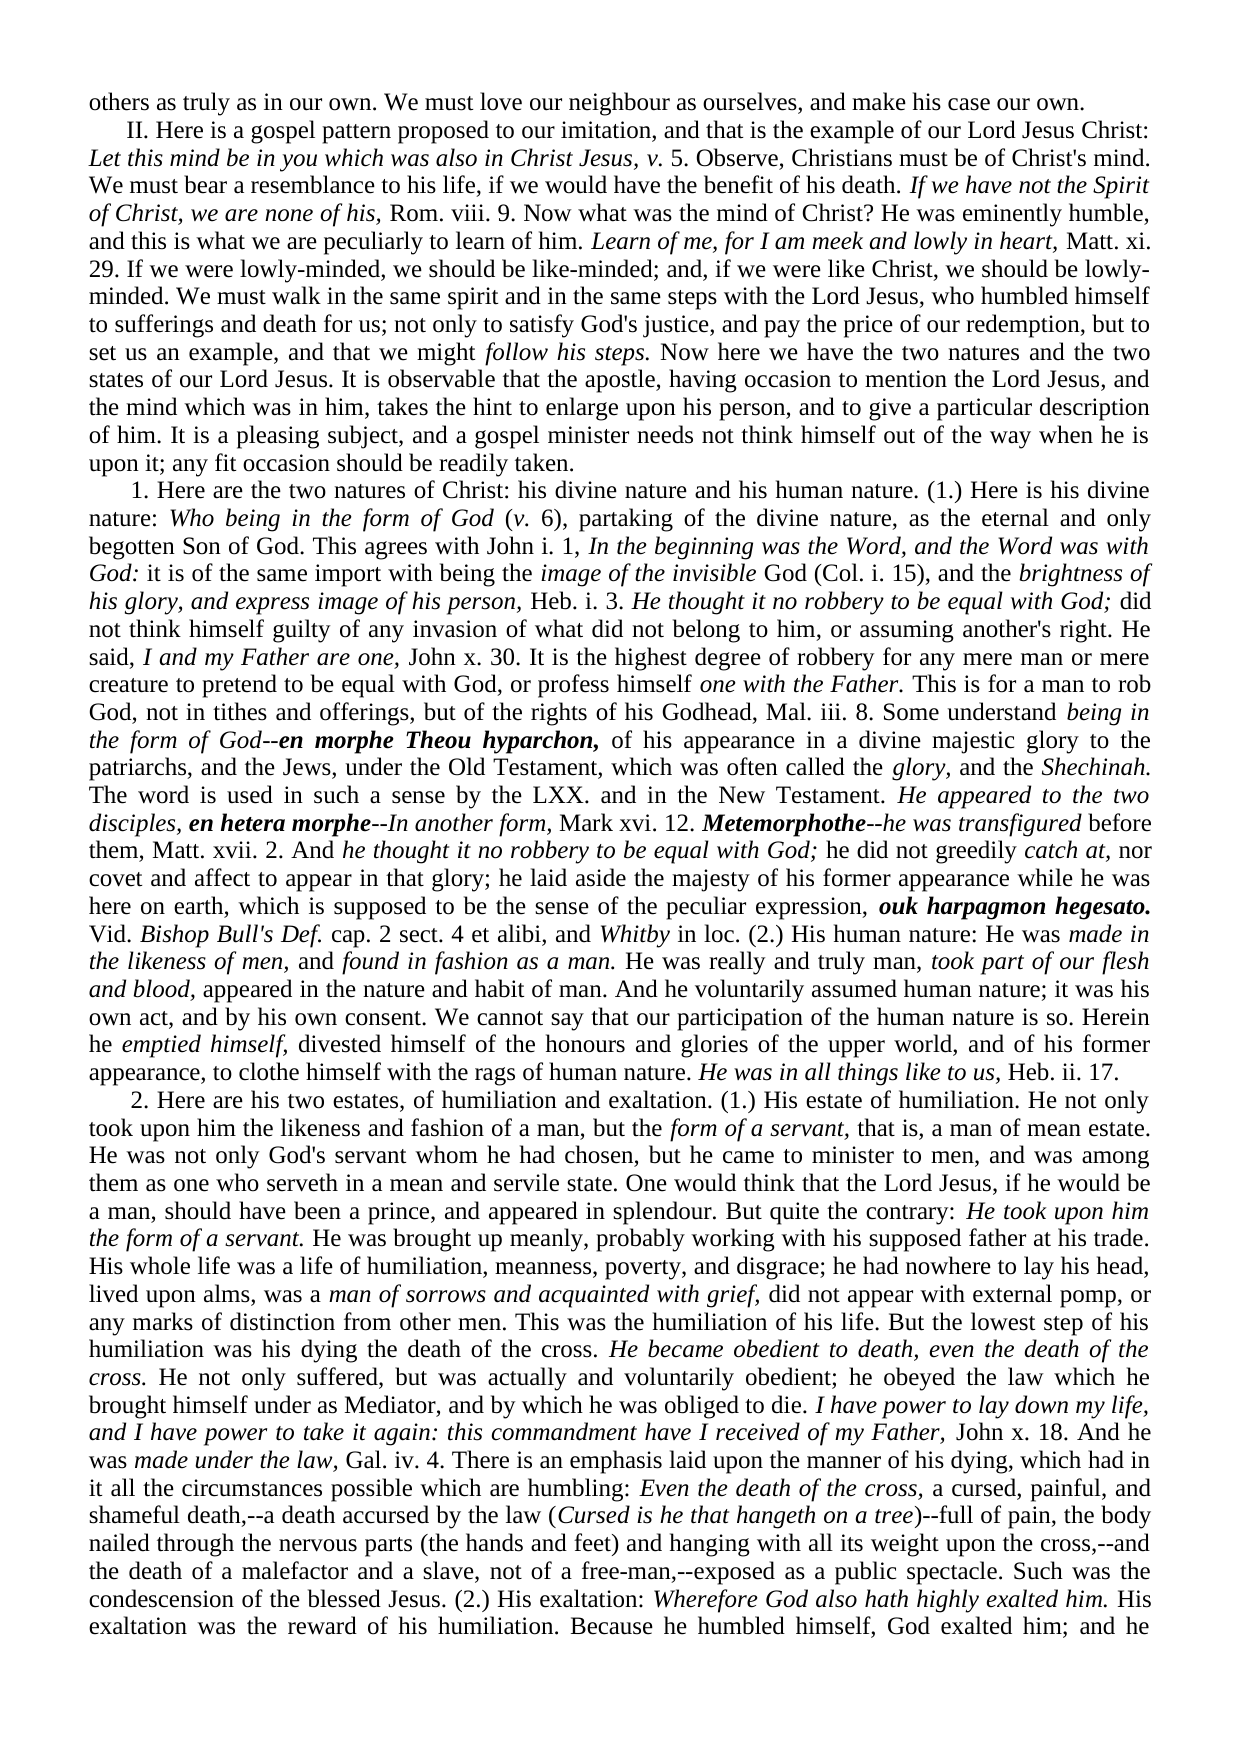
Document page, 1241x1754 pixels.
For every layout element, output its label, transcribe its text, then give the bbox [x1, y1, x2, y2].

text others as truly as in our own. We must love our neighbour as ourselves, and make his case our own. [88, 88, 1152, 116]
text 1. Here are the two natures of Christ: his divine nature and his human nature. (1.) Here is his divine nature: Who being in the form of God (v. 6), partaking of the divine nature, as the eternal and only begotten Son of God. This agrees with John i. 1, In the beginning was the Word, and the Word was with God: it is of the same import with being the image of the invisible God (Col. i. 15), and the brightness of his glory, and express image of his person, Heb. i. 3. He thought it no robbery to be equal with God; did not think himself guilty of any invasion of what did not belong to him, or assuming another's right. He said, I and my Father are one, John x. 30. It is the highest degree of robbery for any mere man or mere creature to pretend to be equal with God, or profess himself one with the Father. This is for a man to rob God, not in tithes and offerings, but of the rights of his Godhead, Mal. iii. 8. Some understand being in the form of God--en morphe Theou hyparchon, of his appearance in a divine majestic glory to the patriarchs, and the Jews, under the Old Testament, which was often called the glory, and the Shechinah. The word is used in such a sense by the LXX. and in the New Testament. He appeared to the two disciples, en hetera morphe--In another form, Mark xvi. 12. Metemorphothe--he was transfigured before them, Matt. xvii. 2. And he thought it no robbery to be equal with God; he did not greedily catch at, nor covet and affect to appear in that glory; he laid aside the majesty of his former appearance while he was here on earth, which is supposed to be the sense of the peculiar expression, ouk harpagmon hegesato. Vid. Bishop Bull's Def. cap. 2 sect. 4 et alibi, and Whitby in loc. (2.) His human nature: He was made in the likeness of men, and found in fashion as a man. He was really and truly man, took part of our flesh and blood, appeared in the nature and habit of man. And he voluntarily assumed human nature; it was his own act, and by his own consent. We cannot say that our participation of the human nature is so. Herein he emptied himself, divested himself of the honours and glories of the upper world, and of his former appearance, to clothe himself with the rags of human nature. He was in all things like to us, Heb. ii. 17. [88, 476, 1152, 1086]
text II. Here is a gospel pattern proposed to our imitation, and that is the example of our Lord Jesus Christ: Let this mind be in you which was also in Christ Jesus, v. 5. Observe, Christians must be of Christ's mind. We must bear a resemblance to his life, if we would have the benefit of his death. If we have not the Spirit of Christ, we are none of his, Rom. viii. 9. Now what was the mind of Christ? He was eminently humble, and this is what we are peculiarly to learn of him. Learn of me, for I am meek and lowly in heart, Matt. xi. 29. If we were lowly-minded, we should be like-minded; and, if we were like Christ, we should be lowly-minded. We must walk in the same spirit and in the same steps with the Lord Jesus, who humbled himself to sufferings and death for us; not only to satisfy God's justice, and pay the price of our redemption, but to set us an example, and that we might follow his steps. Now here we have the two natures and the two states of our Lord Jesus. It is observable that the apostle, having occasion to mention the Lord Jesus, and the mind which was in him, takes the hint to enlarge upon his person, and to give a particular description of him. It is a pleasing subject, and a gospel minister needs not think himself out of the way when he is upon it; any fit occasion should be readily taken. [88, 116, 1152, 476]
text 2. Here are his two estates, of humiliation and exaltation. (1.) His estate of humiliation. He not only took upon him the likeness and fashion of a man, but the form of a servant, that is, a man of mean estate. He was not only God's servant whom he had chosen, but he came to minister to men, and was among them as one who serveth in a mean and servile state. One would think that the Lord Jesus, if he would be a man, should have been a prince, and appeared in splendour. But quite the contrary: He took upon him the form of a servant. He was brought up meanly, probably working with his supposed father at his trade. His whole life was a life of humiliation, meanness, poverty, and disgrace; he had nowhere to lay his head, lived upon alms, was a man of sorrows and acquainted with grief, did not appear with external pomp, or any marks of distinction from other men. This was the humiliation of his life. But the lowest step of his humiliation was his dying the death of the cross. He became obedient to death, even the death of the cross. He not only suffered, but was actually and voluntarily obedient; he obeyed the law which he brought himself under as Mediator, and by which he was obliged to die. I have power to lay down my life, and I have power to take it again: this commandment have I received of my Father, John x. 18. And he was made under the law, Gal. iv. 4. There is an emphasis laid upon the manner of his dying, which had in it all the circumstances possible which are humbling: Even the death of the cross, a cursed, painful, and shameful death,--a death accursed by the law (Cursed is he that hangeth on a tree)--full of pain, the body nailed through the nervous parts (the hands and feet) and hanging with all its weight upon the cross,--and the death of a malefactor and a slave, not of a free-man,--exposed as a public spectacle. Such was the condescension of the blessed Jesus. (2.) His exaltation: Wherefore God also hath highly exalted him. His exaltation was the reward of his humiliation. Because he humbled himself, God exalted him; and he [88, 1086, 1152, 1640]
